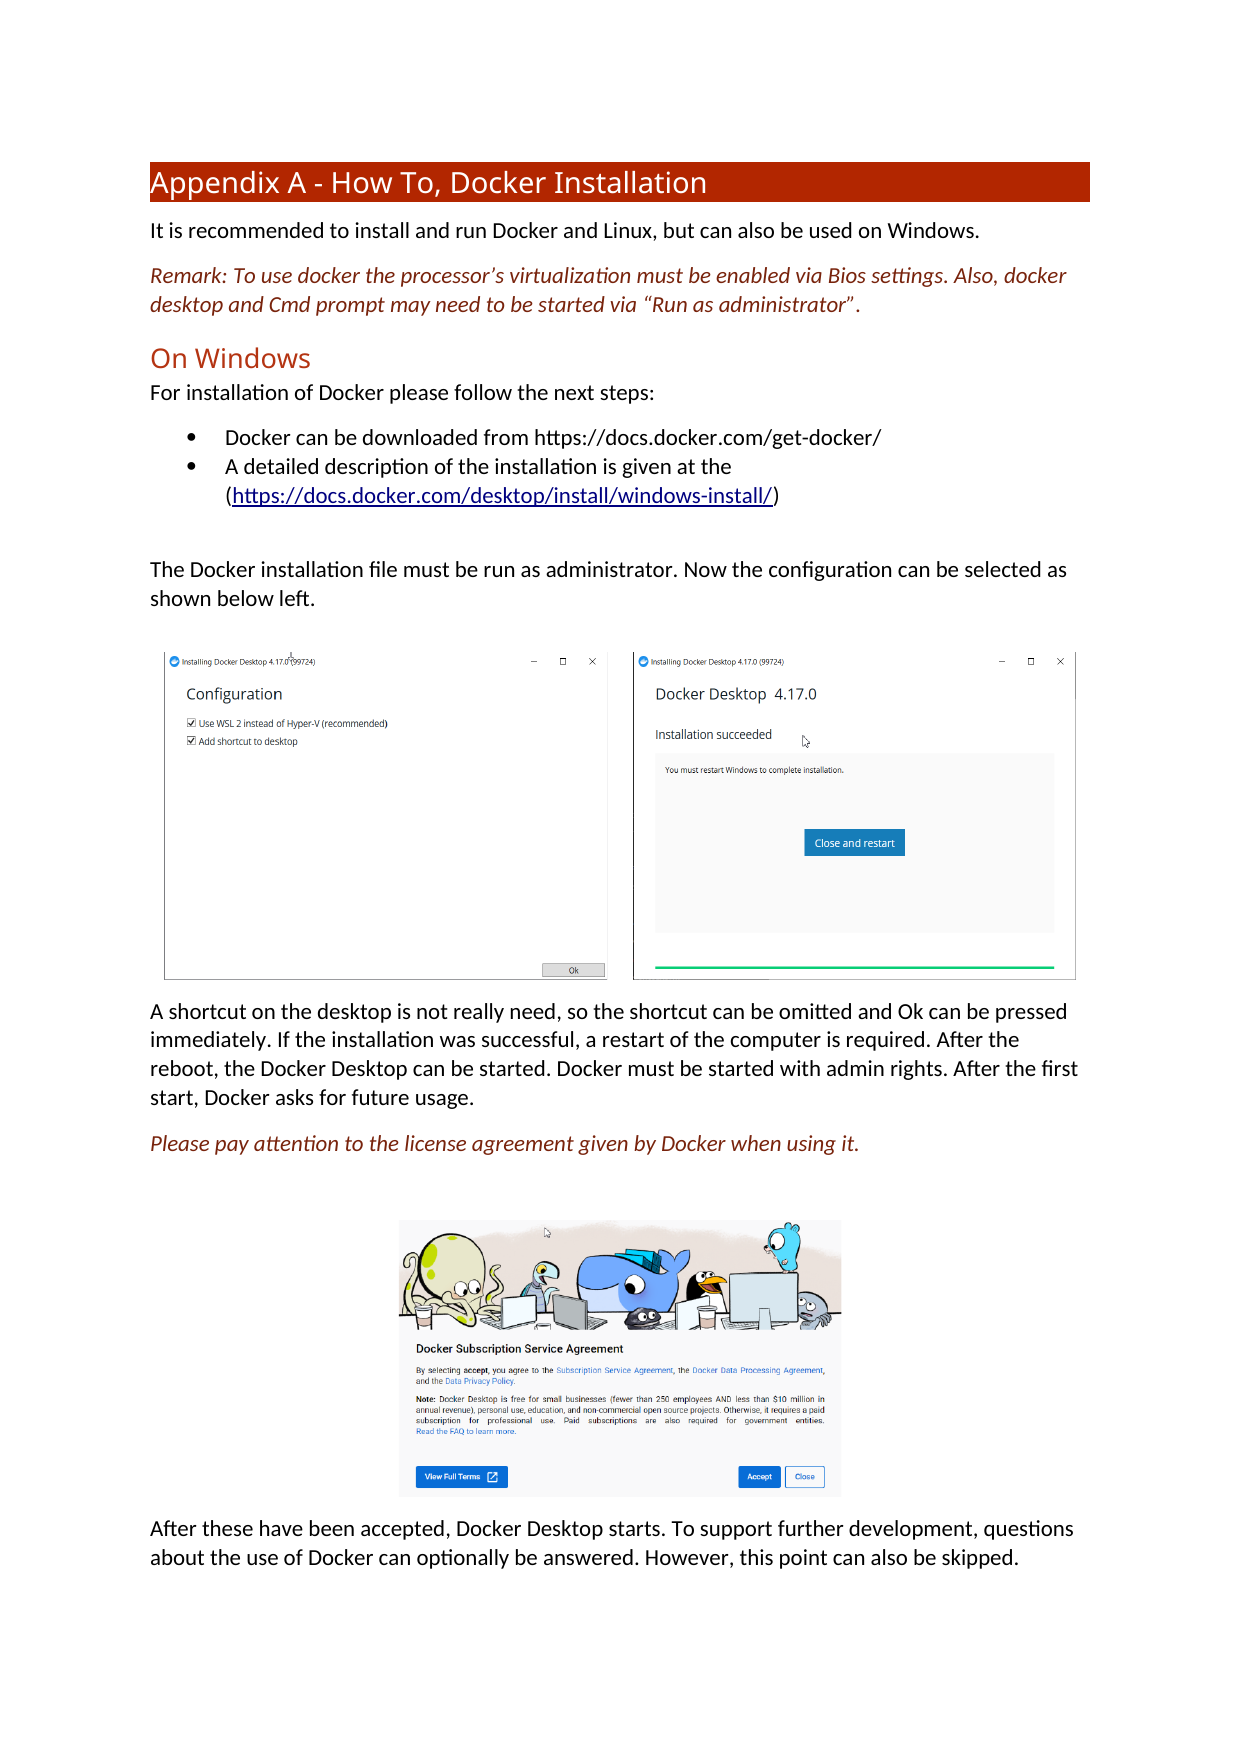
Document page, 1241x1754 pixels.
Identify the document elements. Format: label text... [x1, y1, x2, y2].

text The Docker installation file must be run as administrator. Now the configuration can be selected as shown below left. [150, 555, 1090, 612]
text Please pay attention to the license agreement given by Docker when using it. [150, 1129, 1090, 1157]
text After these have been accepted, Docker Desktop starts. To support further development, questions about the use of Docker can optionally be answered. However, this point can also be skipped. [150, 1514, 1090, 1571]
subtitle On Windows [150, 340, 1090, 377]
text For installation of Docker please follow the next steps: [150, 378, 1090, 406]
list A detailed description of the installation is given at the (https://docs.docker.com/desktop/install/windows-install/) [187, 452, 1090, 509]
text Remark: To use docker the processor’s virtualization must be enabled via Bios settings. Also, docker desktop and Cmd prompt may need to be started via “Run as administrator”. [150, 261, 1090, 318]
list Docker can be downloaded from https://docs.docker.com/get-docker/ [187, 423, 1090, 451]
text A shortcut on the desktop is not really need, so the shortcut can be omitted and Ok can be pressed immediately. If the installation was successful, a restart of the computer is required. After the reboot, the Docker Desktop can be started. Docker must be started with admin rights. After the first start, Docker asks for future usage. [150, 997, 1090, 1111]
text It is recommended to install and run Docker and Linux, but can also be used on Windows. [150, 216, 1090, 244]
subtitle Appendix A - How To, Docker Installation [150, 162, 1090, 202]
